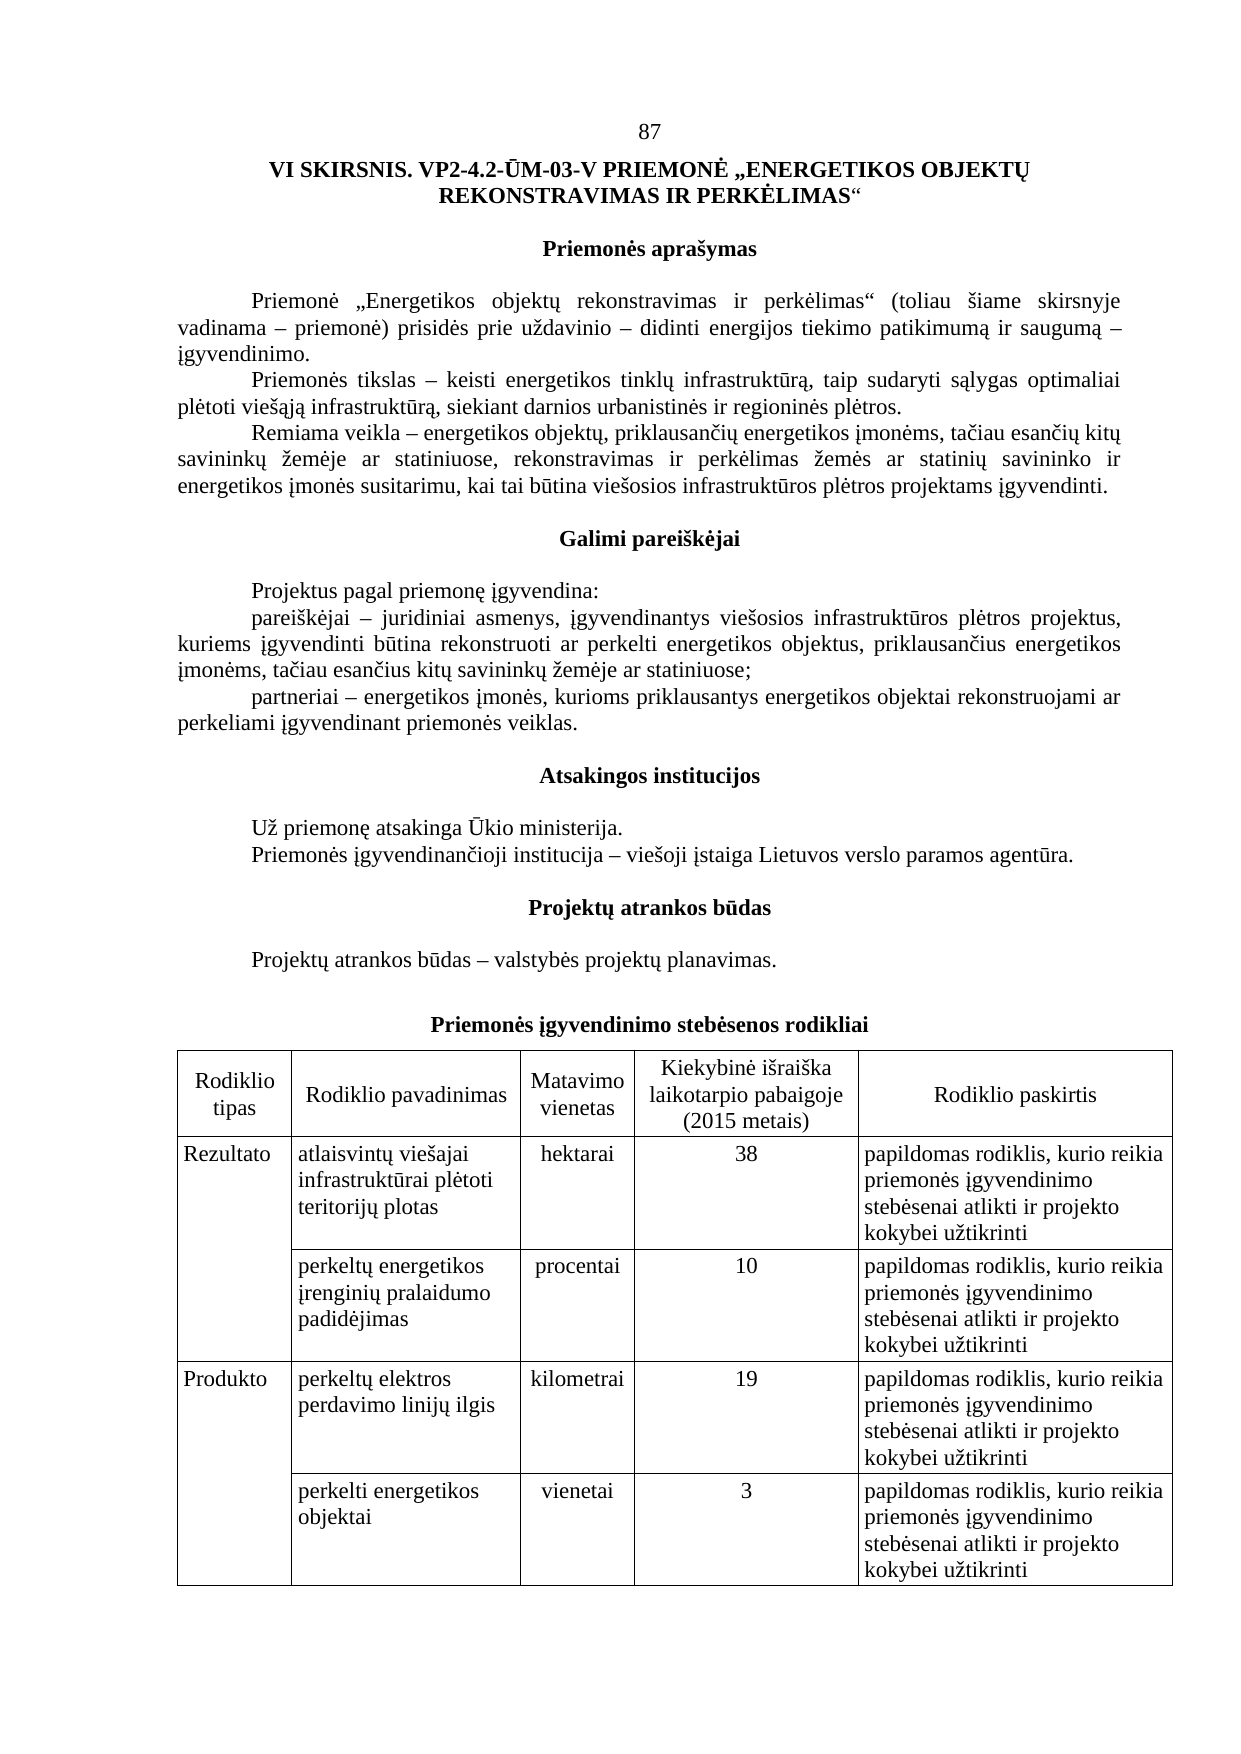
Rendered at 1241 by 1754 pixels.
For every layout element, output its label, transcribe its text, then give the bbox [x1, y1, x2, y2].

text Priemonės įgyvendinimo stebėsenos rodikliai [177, 1011, 1122, 1038]
table_header Matavimo vienetas [521, 1051, 634, 1136]
text Projektų atrankos būdas [177, 893, 1122, 920]
text Galimi pareiškėjai [177, 524, 1122, 551]
table_cell Produkto [178, 1362, 291, 1585]
text VI SKIRSNIS. VP2-4.2-ŪM-03-V PRIEMONĖ „ENERGETIKOS OBJEKTŲ REKONSTRAVIMAS IR PERKĖLIMAS“ [177, 156, 1122, 208]
text Priemonė „Energetikos objektų rekonstravimas ir perkėlimas“ (toliau šiame skirsnyje vadinama – priemonė) prisidės prie uždavinio – didinti energijos tiekimo patikimumą ir saugumą – įgyvendinimo. [177, 287, 1122, 366]
table_header Rodiklio pavadinimas [292, 1051, 520, 1136]
text Projektus pagal priemonę įgyvendina: [177, 577, 1122, 604]
text Atsakingos institucijos [177, 762, 1122, 788]
text Už priemonę atsakinga Ūkio ministerija. [177, 814, 1122, 841]
table_cell perkeltų energetikos įrenginių pralaidumo padidėjimas [292, 1250, 520, 1361]
text Priemonės įgyvendinančioji institucija – viešoji įstaiga Lietuvos verslo paramos agentūra. [177, 841, 1122, 867]
table_cell papildomas rodiklis, kurio reikia priemonės įgyvendinimo stebėsenai atlikti ir projekto kokybei užtikrinti [859, 1474, 1172, 1585]
table_cell Rezultato [178, 1137, 291, 1361]
table_cell perkelti energetikos objektai [292, 1474, 520, 1585]
table_cell 3 [635, 1474, 858, 1585]
table_header Kiekybinė išraiška laikotarpio pabaigoje (2015 metais) [635, 1051, 858, 1136]
table_cell 19 [635, 1362, 858, 1473]
table_cell atlaisvintų viešajai infrastruktūrai plėtoti teritorijų plotas [292, 1137, 520, 1248]
table_cell 38 [635, 1137, 858, 1248]
table_cell procentai [521, 1250, 634, 1361]
text Priemonės aprašymas [177, 235, 1122, 261]
text Remiama veikla – energetikos objektų, priklausančių energetikos įmonėms, tačiau esančių kitų savininkų žemėje ar statiniuose, rekonstravimas ir perkėlimas žemės ar statinių savininko ir energetikos įmonės susitarimu, kai tai būtina viešosios infrastruktūros plėtros projektams įgyvendinti. [177, 419, 1122, 498]
table_cell papildomas rodiklis, kurio reikia priemonės įgyvendinimo stebėsenai atlikti ir projekto kokybei užtikrinti [859, 1250, 1172, 1361]
text Priemonės tikslas – keisti energetikos tinklų infrastruktūrą, taip sudaryti sąlygas optimaliai plėtoti viešąją infrastruktūrą, siekiant darnios urbanistinės ir regioninės plėtros. [177, 366, 1122, 419]
table_cell vienetai [521, 1474, 634, 1585]
text pareiškėjai – juridiniai asmenys, įgyvendinantys viešosios infrastruktūros plėtros projektus, kuriems įgyvendinti būtina rekonstruoti ar perkelti energetikos objektus, priklausančius energetikos įmonėms, tačiau esančius kitų savininkų žemėje ar statiniuose; [177, 604, 1122, 683]
table_cell papildomas rodiklis, kurio reikia priemonės įgyvendinimo stebėsenai atlikti ir projekto kokybei užtikrinti [859, 1362, 1172, 1473]
table_cell papildomas rodiklis, kurio reikia priemonės įgyvendinimo stebėsenai atlikti ir projekto kokybei užtikrinti [859, 1137, 1172, 1248]
text partneriai – energetikos įmonės, kurioms priklausantys energetikos objektai rekonstruojami ar perkeliami įgyvendinant priemonės veiklas. [177, 683, 1122, 735]
table_cell 10 [635, 1250, 858, 1361]
text Projektų atrankos būdas – valstybės projektų planavimas. [177, 946, 1122, 973]
table_cell hektarai [521, 1137, 634, 1248]
table_cell perkeltų elektros perdavimo linijų ilgis [292, 1362, 520, 1473]
table_cell kilometrai [521, 1362, 634, 1473]
table_header Rodiklio tipas [178, 1051, 291, 1136]
table_header Rodiklio paskirtis [859, 1051, 1172, 1136]
